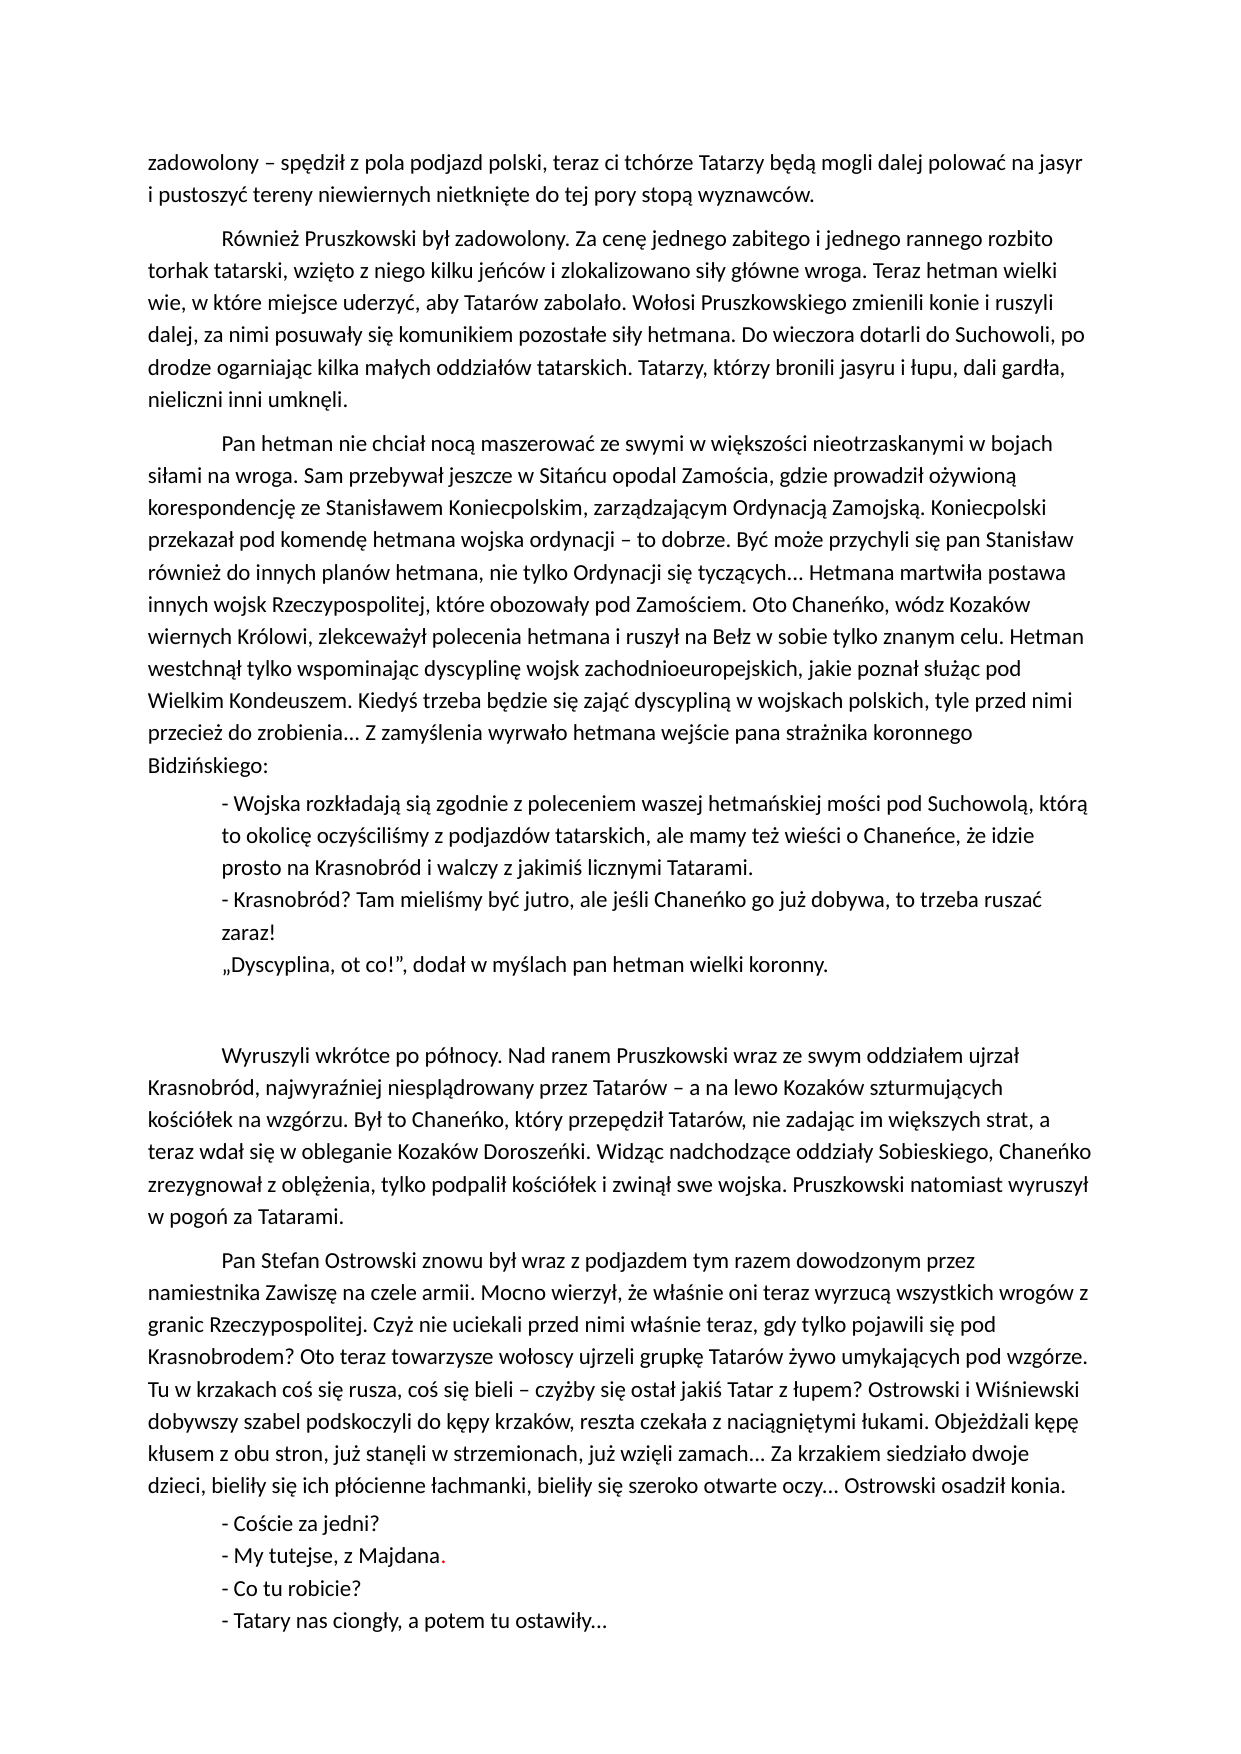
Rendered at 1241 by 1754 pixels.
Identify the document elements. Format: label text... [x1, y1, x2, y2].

text - My tutejse, z Majdana. [221, 1542, 1093, 1569]
text - Co tu robicie? [221, 1574, 1093, 1602]
text - Coście za jedni? [221, 1509, 1093, 1537]
text - Wojska rozkładają sią zgodnie z poleceniem waszej hetmańskiej mości pod Suchowolą, którą to okolicę oczyściliśmy z podjazdów tatarskich, ale mamy też wieści o Chaneńce, że idzie prosto na Krasnobród i walczy z jakimiś licznymi Tatarami. [221, 789, 1093, 881]
text Pan hetman nie chciał nocą maszerować ze swymi w większości nieotrzaskanymi w bojach siłami na wroga. Sam przebywał jeszcze w Sitańcu opodal Zamościa, gdzie prowadził ożywioną korespondencję ze Stanisławem Koniecpolskim, zarządzającym Ordynacją Zamojską. Koniecpolski przekazał pod komendę hetmana wojska ordynacji – to dobrze. Być może przychyli się pan Stanisław również do innych planów hetmana, nie tylko Ordynacji się tyczących... Hetmana martwiła postawa innych wojsk Rzeczypospolitej, które obozowały pod Zamościem. Oto Chaneńko, wódz Kozaków wiernych Królowi, zlekceważył polecenia hetmana i ruszył na Bełz w sobie tylko znanym celu. Hetman westchnął tylko wspominając dyscyplinę wojsk zachodnioeuropejskich, jakie poznał służąc pod Wielkim Kondeuszem. Kiedyś trzeba będzie się zająć dyscypliną w wojskach polskich, tyle przed nimi przecież do zrobienia... Z zamyślenia wyrwało hetmana wejście pana strażnika koronnego Bidzińskiego: [148, 429, 1093, 779]
text zadowolony – spędził z pola podjazd polski, teraz ci tchórze Tatarzy będą mogli dalej polować na jasyr i pustoszyć tereny niewiernych nietknięte do tej pory stopą wyznawców. [148, 148, 1093, 208]
text „Dyscyplina, ot co!”, dodał w myślach pan hetman wielki koronny. [221, 950, 1093, 978]
text Również Pruszkowski był zadowolony. Za cenę jednego zabitego i jednego rannego rozbito torhak tatarski, wzięto z niego kilku jeńców i zlokalizowano siły główne wroga. Teraz hetman wielki wie, w które miejsce uderzyć, aby Tatarów zabolało. Wołosi Pruszkowskiego zmienili konie i ruszyli dalej, za nimi posuwały się komunikiem pozostałe siły hetmana. Do wieczora dotarli do Suchowoli, po drodze ogarniając kilka małych oddziałów tatarskich. Tatarzy, którzy bronili jasyru i łupu, dali gardła, nieliczni inni umknęli. [148, 224, 1093, 413]
text Wyruszyli wkrótce po północy. Nad ranem Pruszkowski wraz ze swym oddziałem ujrzał Krasnobród, najwyraźniej niesplądrowany przez Tatarów – a na lewo Kozaków szturmujących kościółek na wzgórzu. Był to Chaneńko, który przepędził Tatarów, nie zadając im większych strat, a teraz wdał się w obleganie Kozaków Doroszeńki. Widząc nadchodzące oddziały Sobieskiego, Chaneńko zrezygnował z oblężenia, tylko podpalił kościółek i zwinął swe wojska. Pruszkowski natomiast wyruszył w pogoń za Tatarami. [148, 1041, 1093, 1230]
text - Tatary nas ciongły, a potem tu ostawiły... [221, 1606, 1093, 1634]
text - Krasnobród? Tam mieliśmy być jutro, ale jeśli Chaneńko go już dobywa, to trzeba ruszać zaraz! [221, 885, 1093, 946]
text Pan Stefan Ostrowski znowu był wraz z podjazdem tym razem dowodzonym przez namiestnika Zawiszę na czele armii. Mocno wierzył, że właśnie oni teraz wyrzucą wszystkich wrogów z granic Rzeczypospolitej. Czyż nie uciekali przed nimi właśnie teraz, gdy tylko pojawili się pod Krasnobrodem? Oto teraz towarzysze wołoscy ujrzeli grupkę Tatarów żywo umykających pod wzgórze. Tu w krzakach coś się rusza, coś się bieli – czyżby się ostał jakiś Tatar z łupem? Ostrowski i Wiśniewski dobywszy szabel podskoczyli do kępy krzaków, reszta czekała z naciągniętymi łukami. Objeżdżali kępę kłusem z obu stron, już stanęli w strzemionach, już wzięli zamach... Za krzakiem siedziało dwoje dzieci, bieliły się ich płócienne łachmanki, bieliły się szeroko otwarte oczy... Ostrowski osadził konia. [148, 1246, 1093, 1499]
